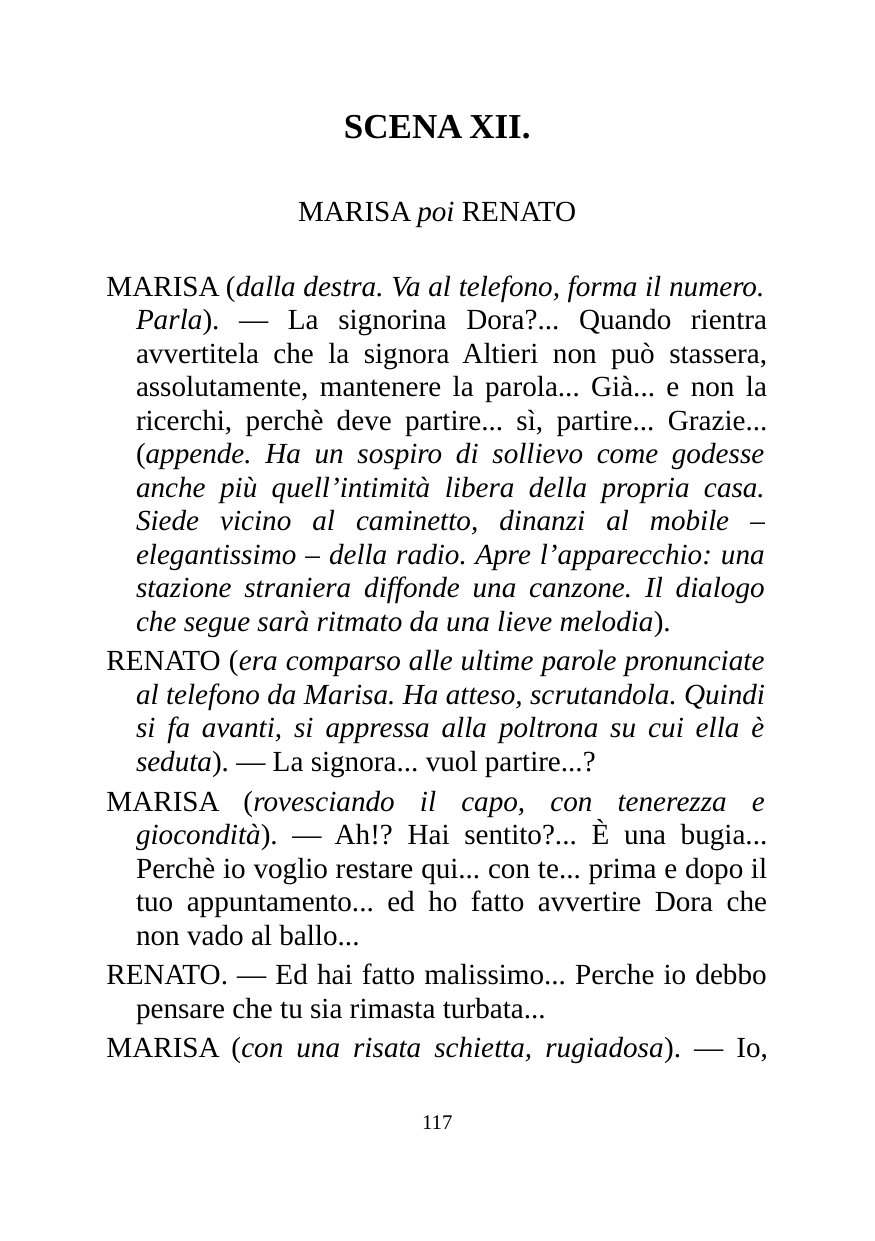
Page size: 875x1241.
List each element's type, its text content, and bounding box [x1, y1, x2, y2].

text MARISA (rovesciando il capo, con tenerezza e giocondità). — Ah!? Hai sentito?... È una bugia... Perchè io voglio restare qui... con te... prima e dopo il tuo appuntamento... ed ho fatto avvertire Dora che non vado al ballo... [106, 784, 768, 951]
text MARISA (dalla destra. Va al telefono, forma il numero. Parla). — La signorina Dora?... Quando rientra avvertitela che la signora Altieri non può stassera, assolutamente, mantenere la parola... Già... e non la ricerchi, perchè deve partire... sì, partire... Grazie... (appende. Ha un sospiro di sollievo come godesse anche più quell’intimità libera della propria casa. Siede vicino al caminetto, dinanzi al mobile – elegantissimo – della radio. Apre l’apparecchio: una stazione straniera diffonde una canzone. Il dialogo che segue sarà ritmato da una lieve melodia). [106, 269, 768, 638]
text RENATO (era comparso alle ultime parole pronunciate al telefono da Marisa. Ha atteso, scrutandola. Quindi si fa avanti, si appressa alla poltrona su cui ella è seduta). — La signora... vuol partire...? [106, 643, 768, 778]
text RENATO. — Ed hai fatto malissimo... Perche io debbo pensare che tu sia rimasta turbata... [106, 957, 768, 1024]
text MARISA (con una risata schietta, rugiadosa). — Io, [106, 1030, 768, 1064]
subtitle SCENA XII. [106, 106, 768, 146]
text MARISA poi RENATO [106, 194, 768, 227]
